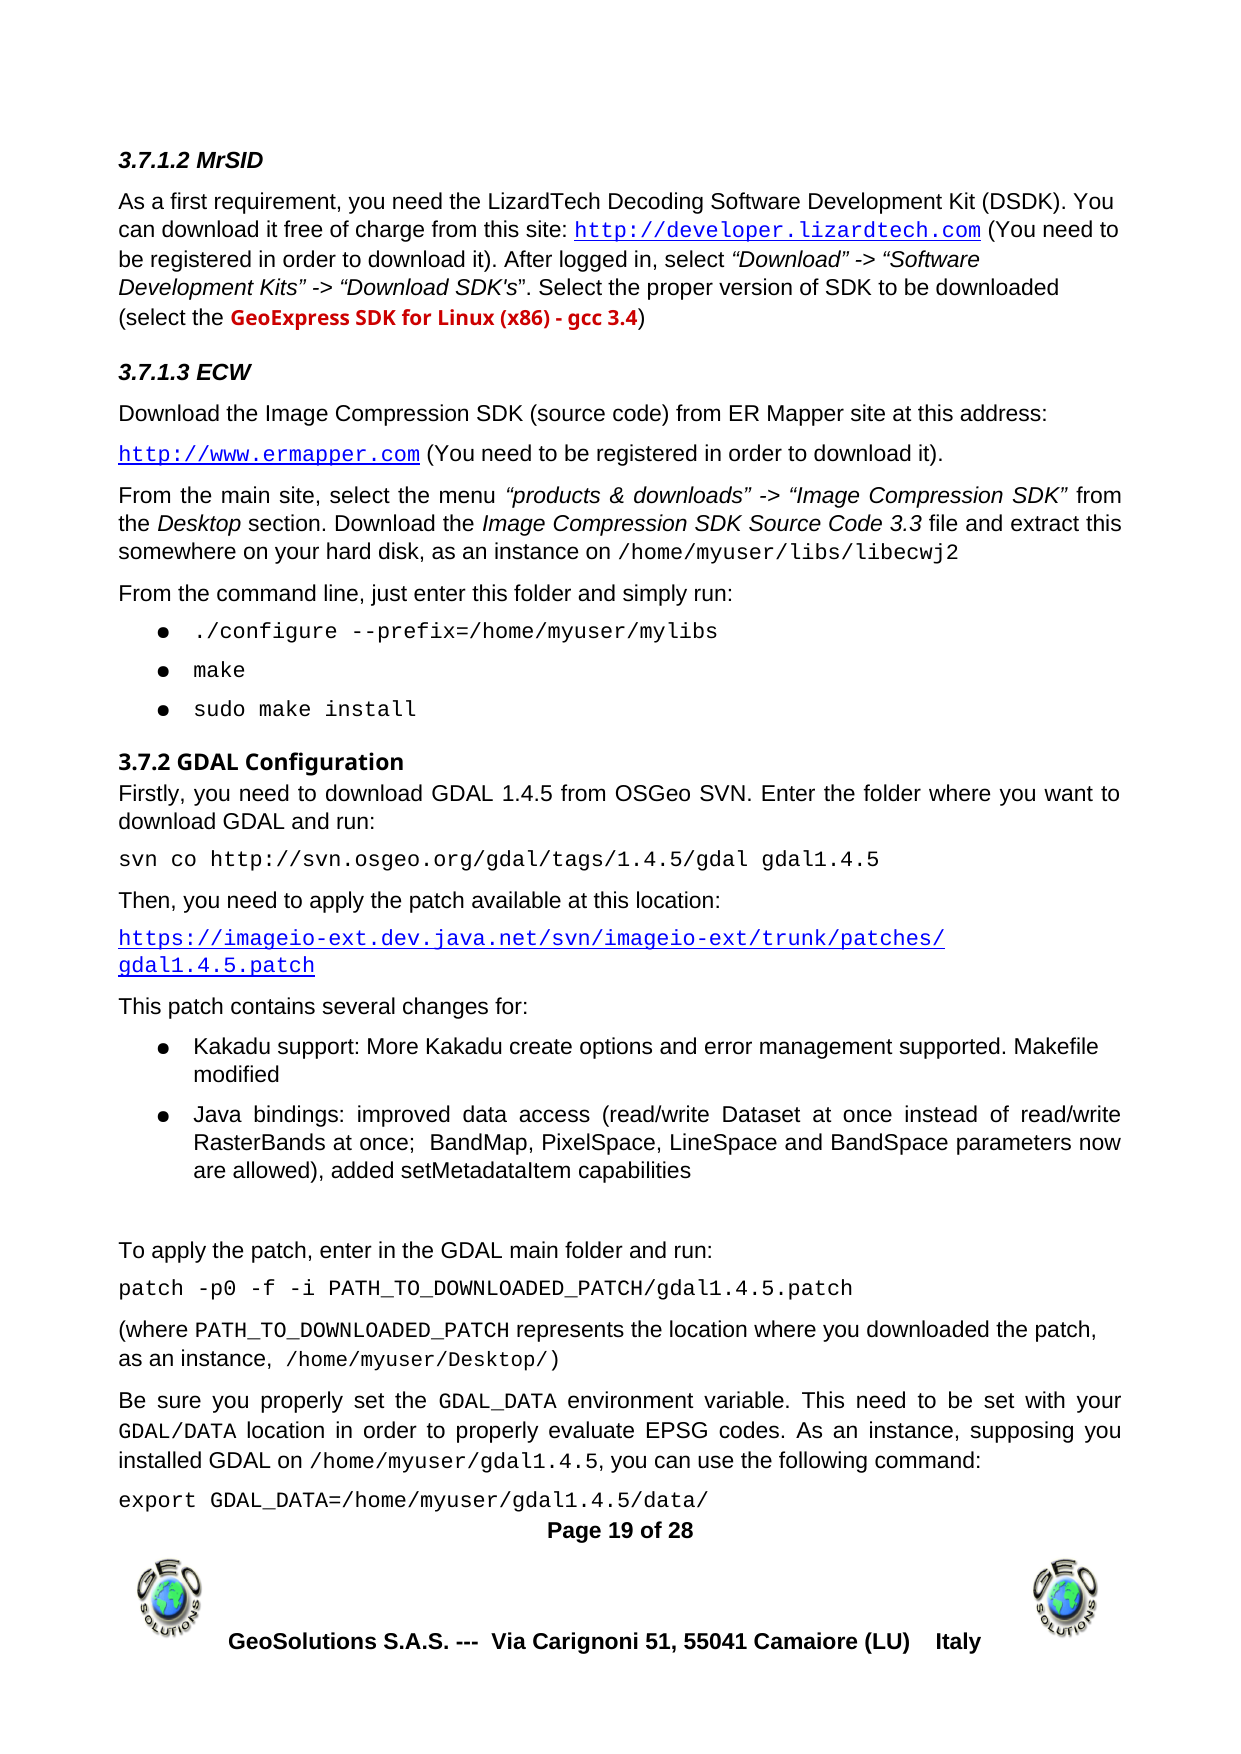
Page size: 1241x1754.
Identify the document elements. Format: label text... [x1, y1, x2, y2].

list ./configure --prefix=/home/myuser/mylibs [156, 620, 1122, 645]
picture [134, 1552, 205, 1641]
list Kakadu support: More Kakadu create options and error management supported. Makefile modified [156, 1033, 1122, 1087]
text http://www.ermapper.com (You need to be registered in order to download it). [118, 441, 1122, 468]
text svn co http://svn.osgeo.org/gdal/tags/1.4.5/gdal gdal1.4.5 [118, 848, 1122, 873]
subtitle GDAL Configuration [118, 746, 1122, 777]
text Firstly, you need to download GDAL 1.4.5 from OSGeo SVN. Enter the folder where you want to download GDAL and run: [118, 781, 1122, 834]
list Java bindings: improved data access (read/write Dataset at once instead of read/write RasterBands at once; BandMap, PixelSpace, LineSpace and BandSpace parameters now are allowed), added setMetadataItem capabilities [156, 1101, 1122, 1183]
subtitle ECW [118, 359, 1122, 386]
text (where PATH_TO_DOWNLOADED_PATCH represents the location where you downloaded the patch, as an instance, /home/myuser/Desktop/) [118, 1316, 1122, 1373]
text patch -p0 -f -i PATH_TO_DOWNLOADED_PATCH/gdal1.4.5.patch [118, 1277, 1122, 1302]
text https://imageio-ext.dev.java.net/svn/imageio-ext/trunk/patches/gdal1.4.5.patch [118, 927, 1122, 979]
text Be sure you properly set the GDAL_DATA environment variable. This need to be set with your GDAL/DATA location in order to properly evaluate EPSG codes. As an instance, supposing you installed GDAL on /home/myuser/gdal1.4.5, you can use the following command: [118, 1388, 1122, 1475]
list make [156, 659, 1122, 684]
text From the main site, select the menu “products & downloads” -> “Image Compression SDK” from the Desktop section. Download the Image Compression SDK Source Code 3.3 file and extract this somewhere on your hard disk, as an instance on /home/myuser/libs/libecwj2 [118, 482, 1122, 566]
text Then, you need to apply the patch available at this location: [118, 887, 1122, 913]
text From the command line, just enter this folder and simply run: [118, 580, 1122, 606]
text As a first requirement, you need the LizardTech Decoding Software Development Kit (DSDK). You can download it free of charge from this site: http://developer.lizardtech.com (You need to be registered in order to download it). After logged in, select “Download” -> “Software Development Kits” -> “Download SDK's”. Select the proper version of SDK to be downloaded (select the GeoExpress SDK for Linux (x86) - gcc 3.4) [118, 189, 1122, 332]
list sudo make install [156, 698, 1122, 723]
subtitle MrSID [118, 148, 1122, 174]
text Download the Image Compression SDK (source code) from ER Mapper site at this address: [118, 401, 1122, 426]
text export GDAL_DATA=/home/myuser/gdal1.4.5/data/ [118, 1489, 1122, 1514]
text To apply the patch, enter in the GDAL main folder and run: [118, 1237, 1122, 1263]
picture [1030, 1552, 1101, 1641]
text This patch contains several changes for: [118, 993, 1122, 1019]
